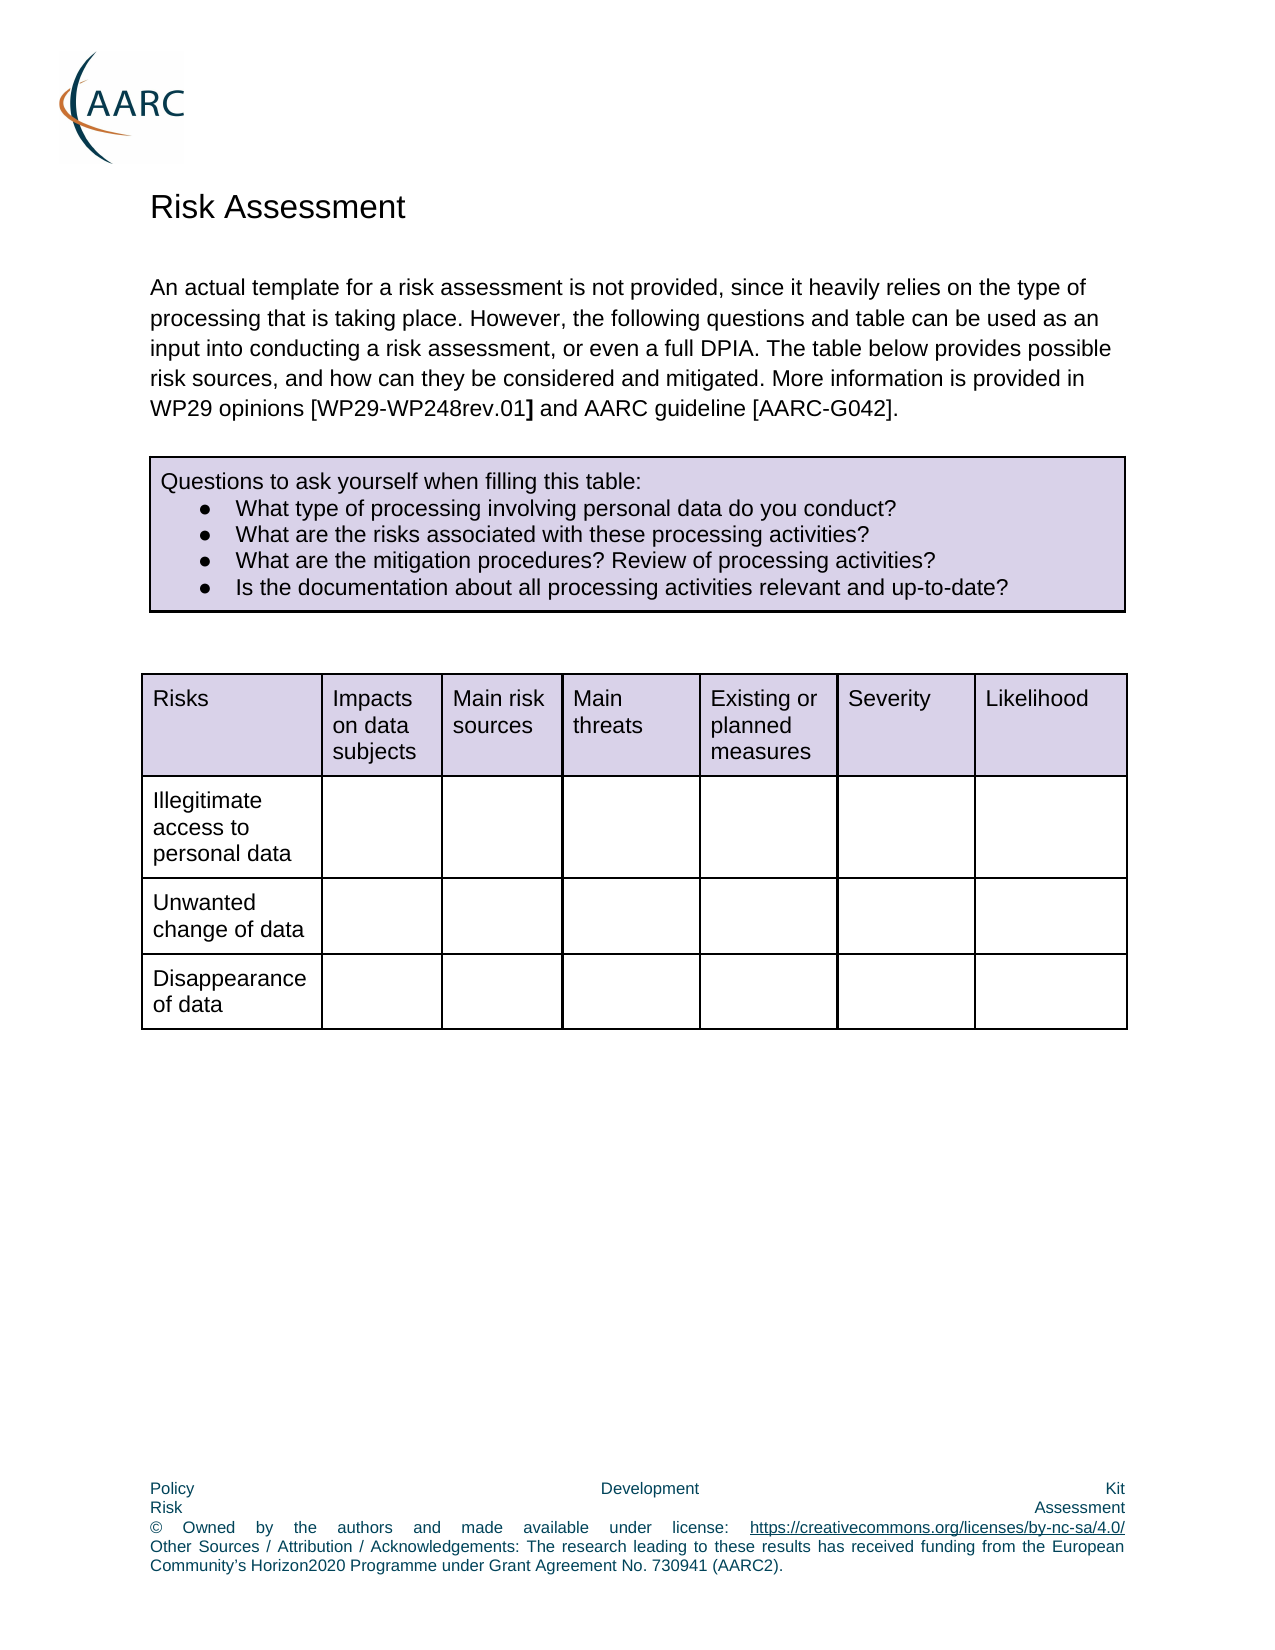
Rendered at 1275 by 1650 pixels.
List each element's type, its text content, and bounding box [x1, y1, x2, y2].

table_header Main threats [564, 675, 699, 775]
picture [167, 93, 184, 114]
picture [452, 1562, 458, 1571]
picture [679, 1543, 685, 1555]
picture [951, 1524, 957, 1533]
picture [914, 1524, 920, 1533]
table_header Questions to ask yourself when filling this table: What type of processing involving personal data do you conduct? What are the risks associated with these processing activities? What are the mitigation procedures? Review of processing activities? Is the documentation about all processing activities relevant and up-to-date? [151, 458, 1124, 610]
picture [720, 1540, 726, 1552]
table_header Severity [839, 675, 974, 775]
table_cell [701, 777, 836, 877]
table_cell [976, 955, 1126, 1028]
picture [751, 1521, 757, 1533]
subtitle Risk Assessment [150, 187, 1125, 226]
table_cell [323, 955, 441, 1028]
table_cell [564, 879, 699, 952]
picture [251, 1560, 259, 1571]
table_cell [976, 879, 1126, 952]
table_cell [701, 955, 836, 1028]
table_cell [976, 777, 1126, 877]
picture [920, 1540, 925, 1552]
table_cell [564, 777, 699, 877]
picture [150, 1521, 162, 1533]
picture [234, 1543, 241, 1549]
table_header Impacts on data subjects [323, 675, 441, 775]
picture [1116, 1543, 1122, 1552]
table_cell [443, 777, 561, 877]
picture [958, 1543, 964, 1552]
table_cell [443, 955, 561, 1028]
picture [759, 1522, 764, 1531]
text An actual template for a risk assessment is not provided, since it heavily relies on the type of processing that is taking place. However, the following questions and table can be used as an input into conducting a risk assessment, or even a full DPIA. The table below provides possible risk sources, and how can they be considered and mitigated. More information is provided in WP29 opinions [WP29-WP248rev.01] and AARC guideline [AARC-G042]. [150, 274, 1125, 422]
picture [601, 1483, 607, 1494]
table_cell Illegitimate access to personal data [143, 777, 321, 877]
picture [59, 51, 184, 164]
table_cell Unwanted change of data [143, 879, 321, 952]
table_header Risks [143, 675, 321, 775]
table_header Main risk sources [443, 675, 561, 775]
table_cell [839, 879, 974, 952]
table_cell [701, 879, 836, 952]
table_cell [839, 955, 974, 1028]
picture [604, 1562, 610, 1571]
table_cell [323, 777, 441, 877]
table_cell [323, 879, 441, 952]
picture [906, 1540, 912, 1552]
table_cell [564, 955, 699, 1028]
picture [433, 1521, 439, 1533]
table_cell [443, 879, 561, 952]
table_cell Disappearance of data [143, 955, 321, 1028]
picture [629, 1521, 635, 1533]
table_header Likelihood [976, 675, 1126, 775]
table_cell [839, 777, 974, 877]
table_header Existing or planned measures [701, 675, 836, 775]
